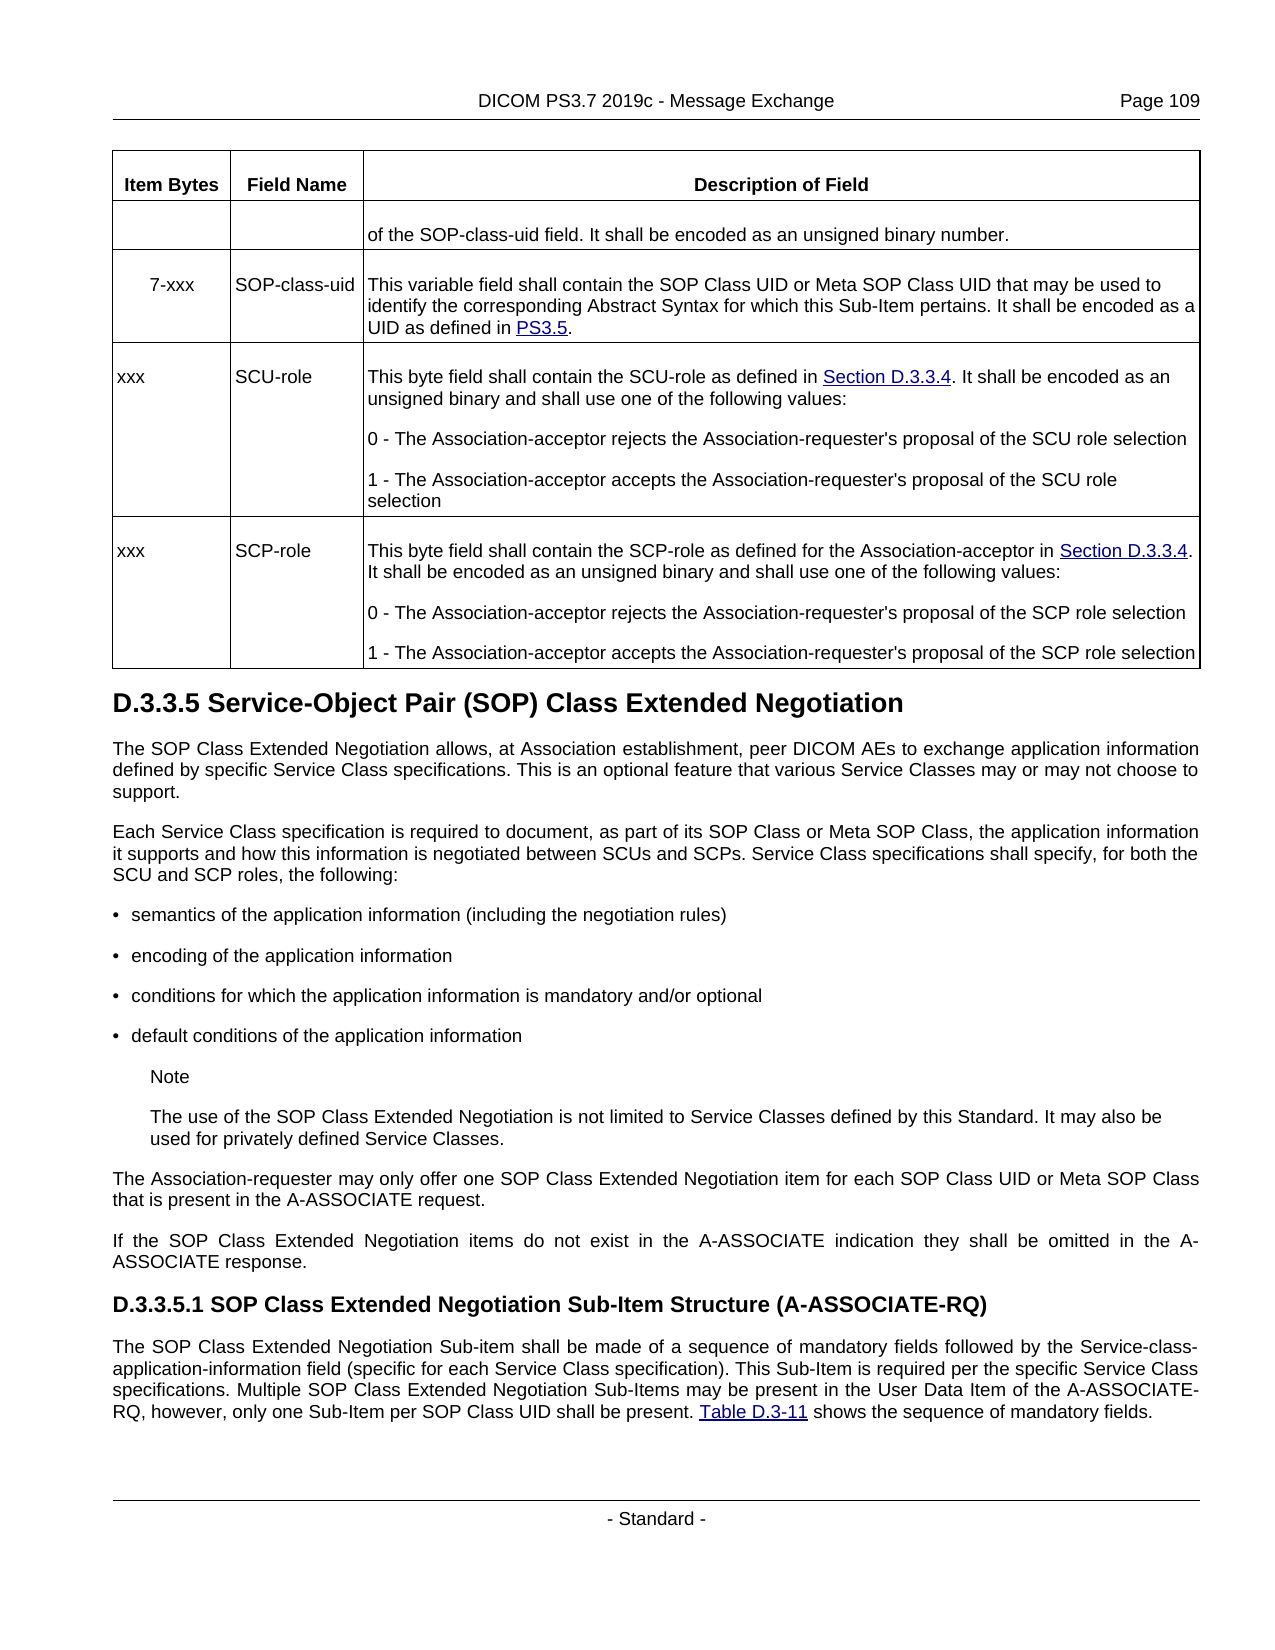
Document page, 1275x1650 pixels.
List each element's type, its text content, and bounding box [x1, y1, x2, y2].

table_cell xxx [113, 343, 230, 516]
table_cell SCU-role [231, 343, 363, 516]
table_cell This byte field shall contain the SCP-role as defined for the Association-acceptor in Section D.3.3.4. It shall be encoded as an unsigned binary and shall use one of the following values: 0 - The Association-acceptor rejects the Association-requester's proposal of the SCP role selection 1 - The Association-acceptor accepts the Association-requester's proposal of the SCP role selection [364, 517, 1199, 667]
text The SOP Class Extended Negotiation Sub-item shall be made of a sequence of mandatory fields followed by the Service-class-application-information field (specific for each Service Class specification). This Sub-Item is required per the specific Service Class specifications. Multiple SOP Class Extended Negotiation Sub-Items may be present in the User Data Item of the A-ASSOCIATE-RQ, however, only one Sub-Item per SOP Class UID shall be present. Table D.3-11 shows the sequence of mandatory fields. [112, 1336, 1200, 1422]
table_header Description of Field [364, 151, 1199, 200]
text D.3.3.5.1 SOP Class Extended Negotiation Sub-Item Structure (A-ASSOCIATE-RQ) [112, 1291, 1200, 1317]
table_cell of the SOP-class-uid field. It shall be encoded as an unsigned binary number. [364, 201, 1199, 249]
table_cell 7-xxx [113, 250, 230, 342]
text • conditions for which the application information is mandatory and/or optional [112, 985, 1200, 1006]
table_header Item Bytes [113, 151, 230, 200]
table_cell SCP-role [231, 517, 363, 667]
text Each Service Class specification is required to document, as part of its SOP Class or Meta SOP Class, the application information it supports and how this information is negotiated between SCUs and SCPs. Service Class specifications shall specify, for both the SCU and SCP roles, the following: [112, 821, 1200, 885]
text • semantics of the application information (including the negotiation rules) [112, 904, 1200, 926]
table_cell [113, 201, 230, 249]
table_cell This byte field shall contain the SCU-role as defined in Section D.3.3.4. It shall be encoded as an unsigned binary and shall use one of the following values: 0 - The Association-acceptor rejects the Association-requester's proposal of the SCU role selection 1 - The Association-acceptor accepts the Association-requester's proposal of the SCU role selection [364, 343, 1199, 516]
table_header Field Name [231, 151, 363, 200]
text Note [150, 1065, 1162, 1087]
text The SOP Class Extended Negotiation allows, at Association establishment, peer DICOM AEs to exchange application information defined by specific Service Class specifications. This is an optional feature that various Service Classes may or may not choose to support. [112, 737, 1200, 802]
table_cell xxx [113, 517, 230, 667]
text • encoding of the application information [112, 944, 1200, 966]
text If the SOP Class Extended Negotiation items do not exist in the A-ASSOCIATE indication they shall be omitted in the A-ASSOCIATE response. [112, 1229, 1200, 1273]
text • default conditions of the application information [112, 1025, 1200, 1047]
text The Association-requester may only offer one SOP Class Extended Negotiation item for each SOP Class UID or Meta SOP Class that is present in the A-ASSOCIATE request. [112, 1168, 1200, 1211]
text The use of the SOP Class Extended Negotiation is not limited to Service Classes defined by this Standard. It may also be used for privately defined Service Classes. [150, 1106, 1162, 1149]
table_cell SOP-class-uid [231, 250, 363, 342]
table_cell [231, 201, 363, 249]
table_cell This variable field shall contain the SOP Class UID or Meta SOP Class UID that may be used to identify the corresponding Abstract Syntax for which this Sub-Item pertains. It shall be encoded as a UID as defined in PS3.5. [364, 250, 1199, 342]
text D.3.3.5 Service-Object Pair (SOP) Class Extended Negotiation [112, 687, 1200, 718]
